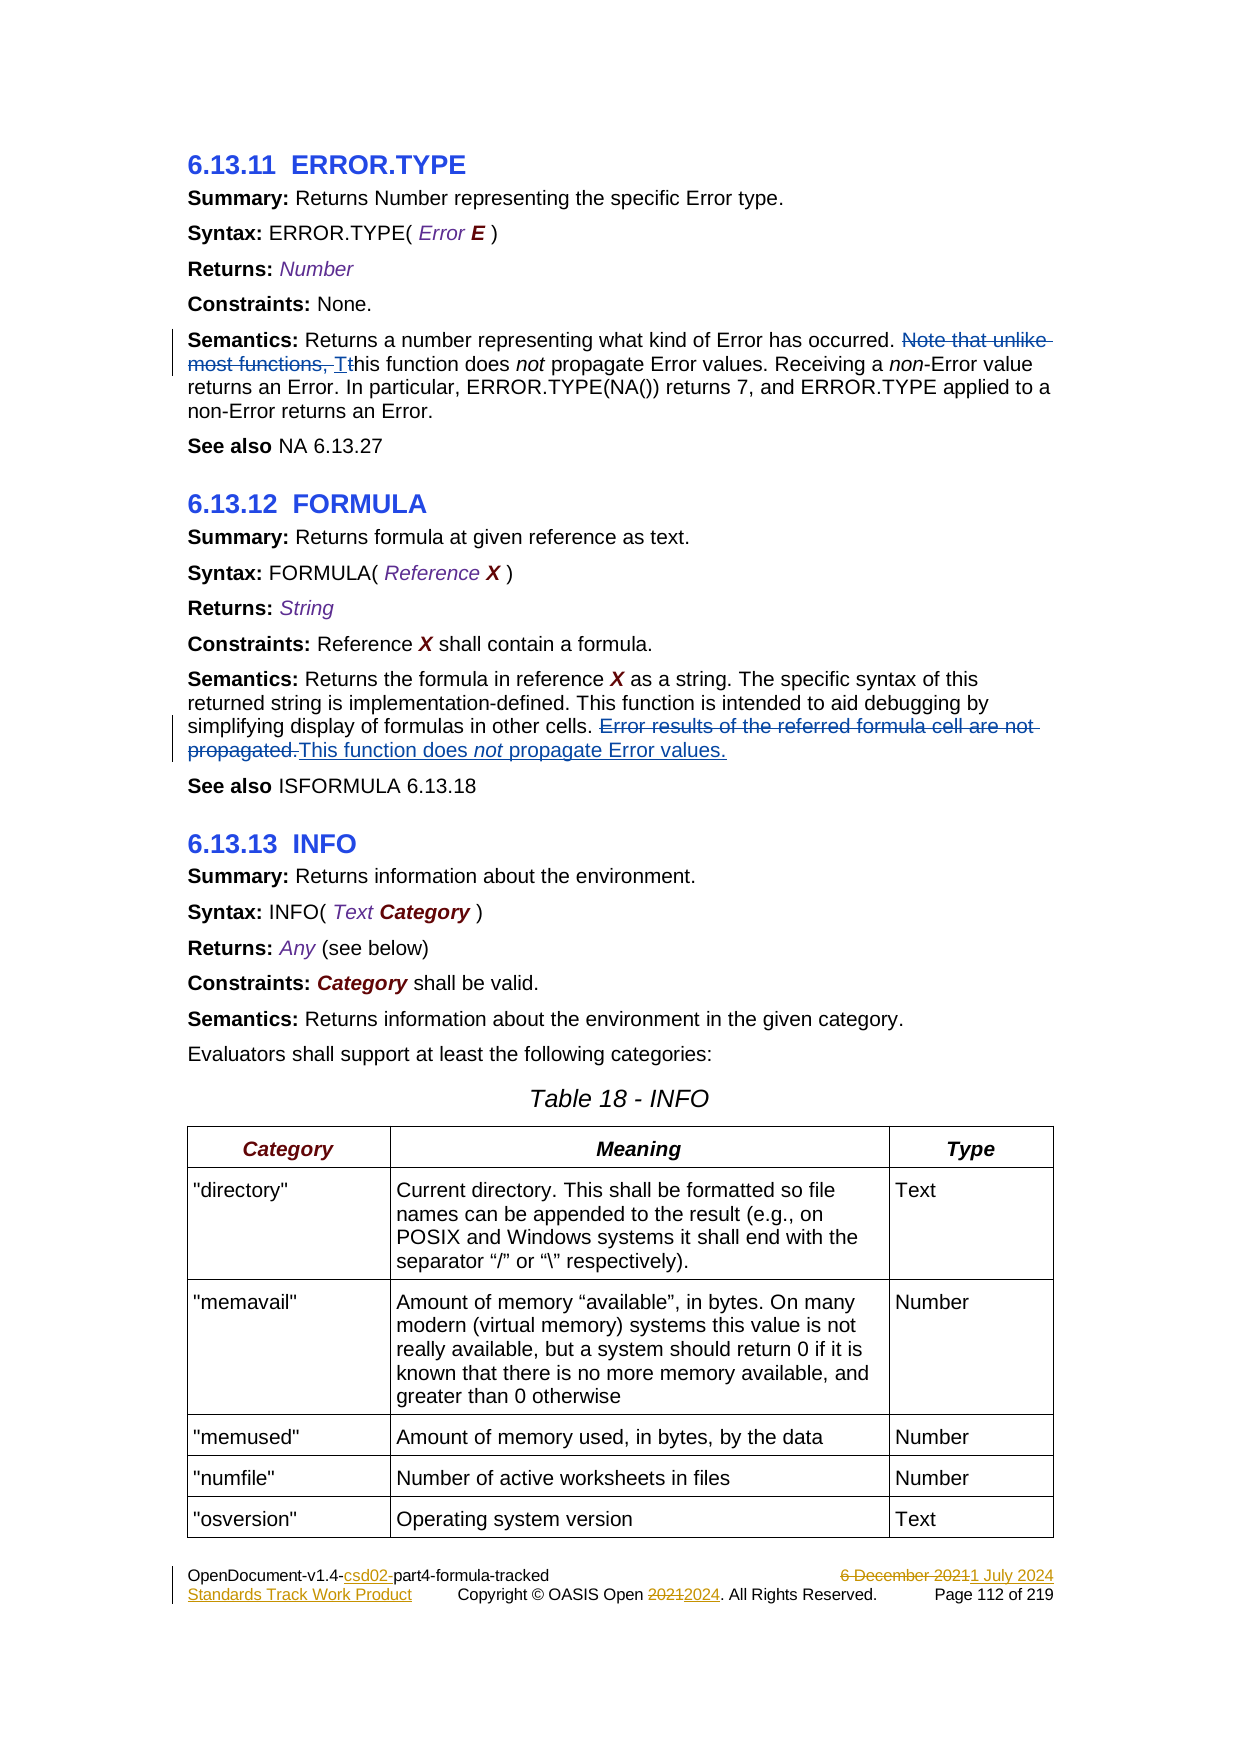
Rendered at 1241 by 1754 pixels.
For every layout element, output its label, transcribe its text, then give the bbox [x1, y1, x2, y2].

table_cell "memused" [188, 1415, 390, 1455]
text See also ISFORMULA 6.13.18 [187, 774, 1053, 798]
text Syntax: INFO( Text Category ) [187, 900, 1053, 924]
text Constraints: Category shall be valid. [187, 972, 1053, 995]
table_header Type [890, 1127, 1053, 1167]
text Summary: Returns Number representing the specific Error type. [187, 186, 1053, 209]
table_cell Amount of memory used, in bytes, by the data [391, 1415, 889, 1455]
table_cell "memavail" [188, 1280, 390, 1414]
text Constraints: Reference X shall contain a formula. [187, 632, 1053, 656]
table_cell Text [890, 1168, 1053, 1278]
table_header Meaning [391, 1127, 889, 1167]
text Semantics: Returns the formula in reference X as a string. The specific syntax of this returned string is implementation-defined. This function is intended to aid debugging by simplifying display of formulas in other cells. This function does not propagate Error values. [187, 668, 1053, 762]
table_cell Number of active worksheets in files [391, 1456, 889, 1496]
table_cell Text [890, 1497, 1053, 1537]
text Table 18 - INFO [187, 1085, 1053, 1113]
table_cell "directory" [188, 1168, 390, 1278]
text Semantics: Returns a number representing what kind of Error has occurred. This function does not propagate Error values. Receiving a non-Error value returns an Error. In particular, ERROR.TYPE(NA()) returns 7, and ERROR.TYPE applied to a non-Error returns an Error. [187, 328, 1053, 423]
text Evaluators shall support at least the following categories: [187, 1043, 1053, 1066]
text Returns: Any (see below) [187, 936, 1053, 959]
table_cell Number [890, 1415, 1053, 1455]
table_cell Current directory. This shall be formatted so file names can be appended to the result (e.g., on POSIX and Windows systems it shall end with the separator “/” or “\” respectively). [391, 1168, 889, 1278]
text Summary: Returns formula at given reference as text. [187, 525, 1053, 549]
text Syntax: FORMULA( Reference X ) [187, 561, 1053, 584]
text Constraints: None. [187, 293, 1053, 316]
text Summary: Returns information about the environment. [187, 865, 1053, 888]
subtitle INFO [187, 829, 1053, 859]
table_cell Operating system version [391, 1497, 889, 1537]
text Semantics: Returns information about the environment in the given category. [187, 1007, 1053, 1031]
table_cell Number [890, 1456, 1053, 1496]
text Syntax: ERROR.TYPE( Error E ) [187, 222, 1053, 245]
subtitle FORMULA [187, 489, 1053, 519]
table_cell "osversion" [188, 1497, 390, 1537]
table_cell "numfile" [188, 1456, 390, 1496]
table_header Category [188, 1127, 390, 1167]
text Returns: Number [187, 257, 1053, 281]
text Returns: String [187, 597, 1053, 620]
table_cell Number [890, 1280, 1053, 1414]
table_cell Amount of memory “available”, in bytes. On many modern (virtual memory) systems this value is not really available, but a system should return 0 if it is known that there is no more memory available, and greater than 0 otherwise [391, 1280, 889, 1414]
text See also NA 6.13.27 [187, 435, 1053, 458]
subtitle ERROR.TYPE [187, 150, 1053, 180]
